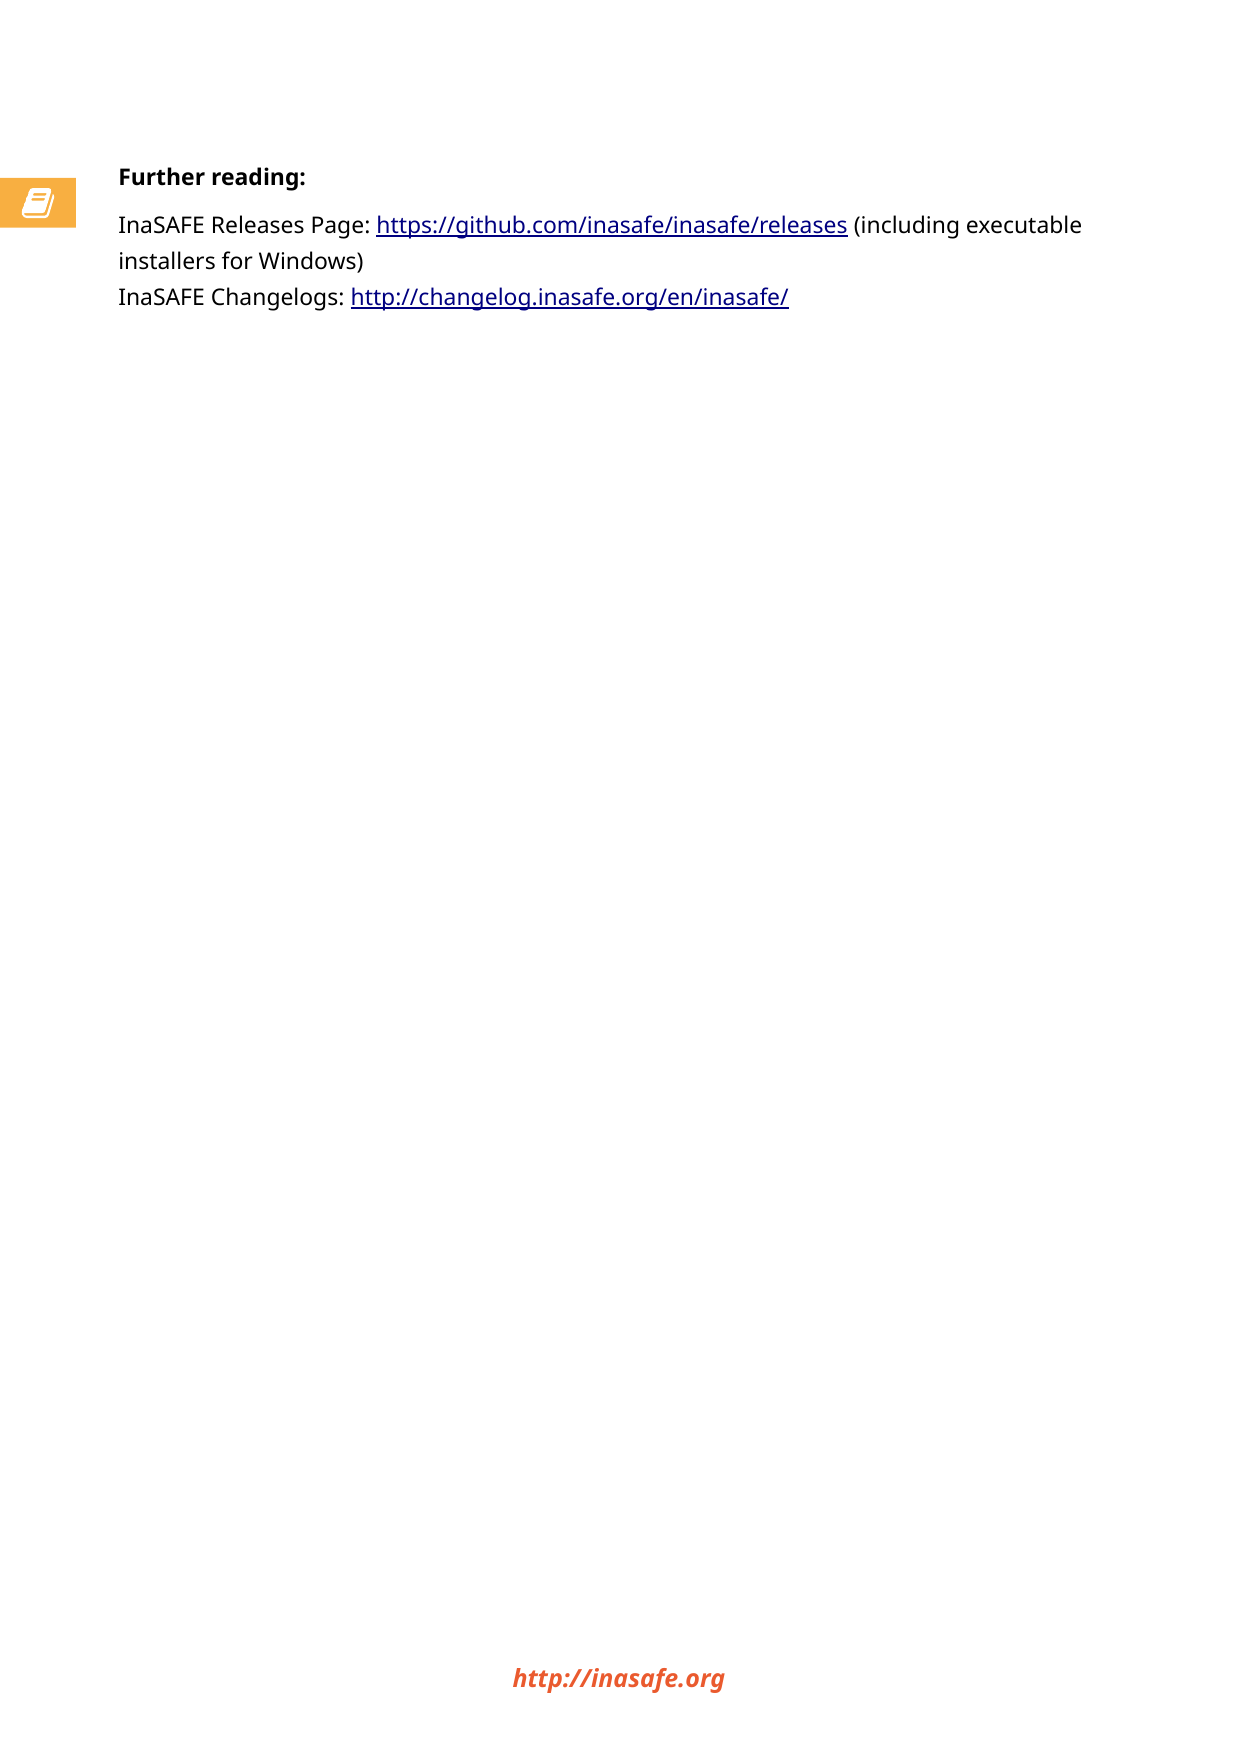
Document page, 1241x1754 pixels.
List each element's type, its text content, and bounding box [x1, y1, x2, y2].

subtitle Further reading: [118, 161, 1122, 192]
text InaSAFE Releases Page: https://github.com/inasafe/inasafe/releases (including executable installers for Windows) [118, 209, 1122, 276]
text InaSAFE Changelogs: http://changelog.inasafe.org/en/inasafe/ [118, 281, 1122, 312]
